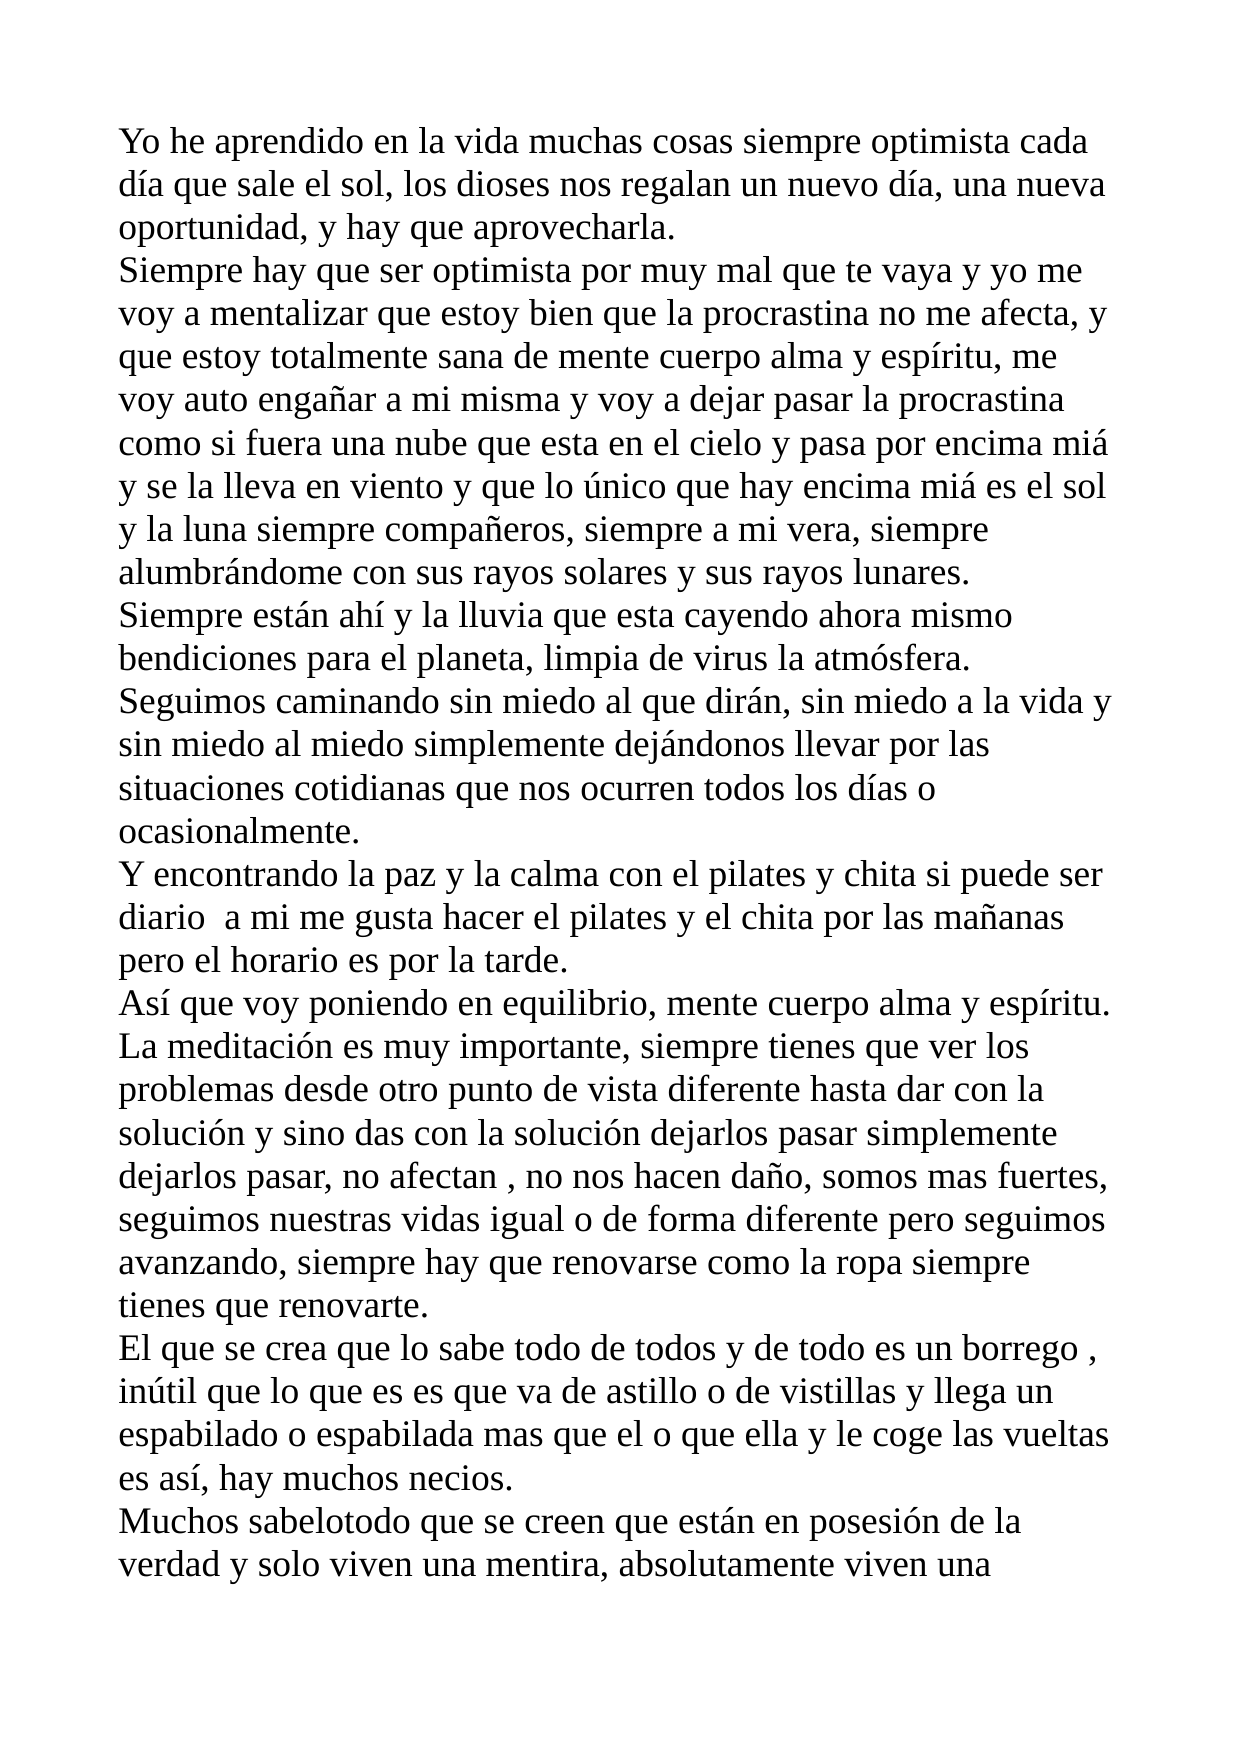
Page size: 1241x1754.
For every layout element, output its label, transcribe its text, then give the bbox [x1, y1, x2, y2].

text Seguimos caminando sin miedo al que dirán, sin miedo a la vida y sin miedo al miedo simplemente dejándonos llevar por las situaciones cotidianas que nos ocurren todos los días o ocasionalmente. [118, 679, 1122, 851]
text es así, hay muchos necios. [118, 1455, 1122, 1498]
text Y encontrando la paz y la calma con el pilates y chita si puede ser diario a mi me gusta hacer el pilates y el chita por las mañanas pero el horario es por la tarde. [118, 851, 1122, 981]
text La meditación es muy importante, siempre tienes que ver los problemas desde otro punto de vista diferente hasta dar con la solución y sino das con la solución dejarlos pasar simplemente dejarlos pasar, no afectan , no nos hacen daño, somos mas fuertes, seguimos nuestras vidas igual o de forma diferente pero seguimos avanzando, siempre hay que renovarse como la ropa siempre tienes que renovarte. [118, 1024, 1122, 1326]
text Yo he aprendido en la vida muchas cosas siempre optimista cada día que sale el sol, los dioses nos regalan un nuevo día, una nueva oportunidad, y hay que aprovecharla. [118, 118, 1122, 247]
text Así que voy poniendo en equilibrio, mente cuerpo alma y espíritu. [118, 981, 1122, 1024]
text El que se crea que lo sabe todo de todos y de todo es un borrego , inútil que lo que es es que va de astillo o de vistillas y llega un espabilado o espabilada mas que el o que ella y le coge las vueltas [118, 1326, 1122, 1455]
text Siempre están ahí y la lluvia que esta cayendo ahora mismo bendiciones para el planeta, limpia de virus la atmósfera. [118, 592, 1122, 679]
text Muchos sabelotodo que se creen que están en posesión de la verdad y solo viven una mentira, absolutamente viven una [118, 1498, 1122, 1584]
text Siempre hay que ser optimista por muy mal que te vaya y yo me voy a mentalizar que estoy bien que la procrastina no me afecta, y que estoy totalmente sana de mente cuerpo alma y espíritu, me voy auto engañar a mi misma y voy a dejar pasar la procrastina como si fuera una nube que esta en el cielo y pasa por encima miá y se la lleva en viento y que lo único que hay encima miá es el sol y la luna siempre compañeros, siempre a mi vera, siempre alumbrándome con sus rayos solares y sus rayos lunares. [118, 247, 1122, 592]
